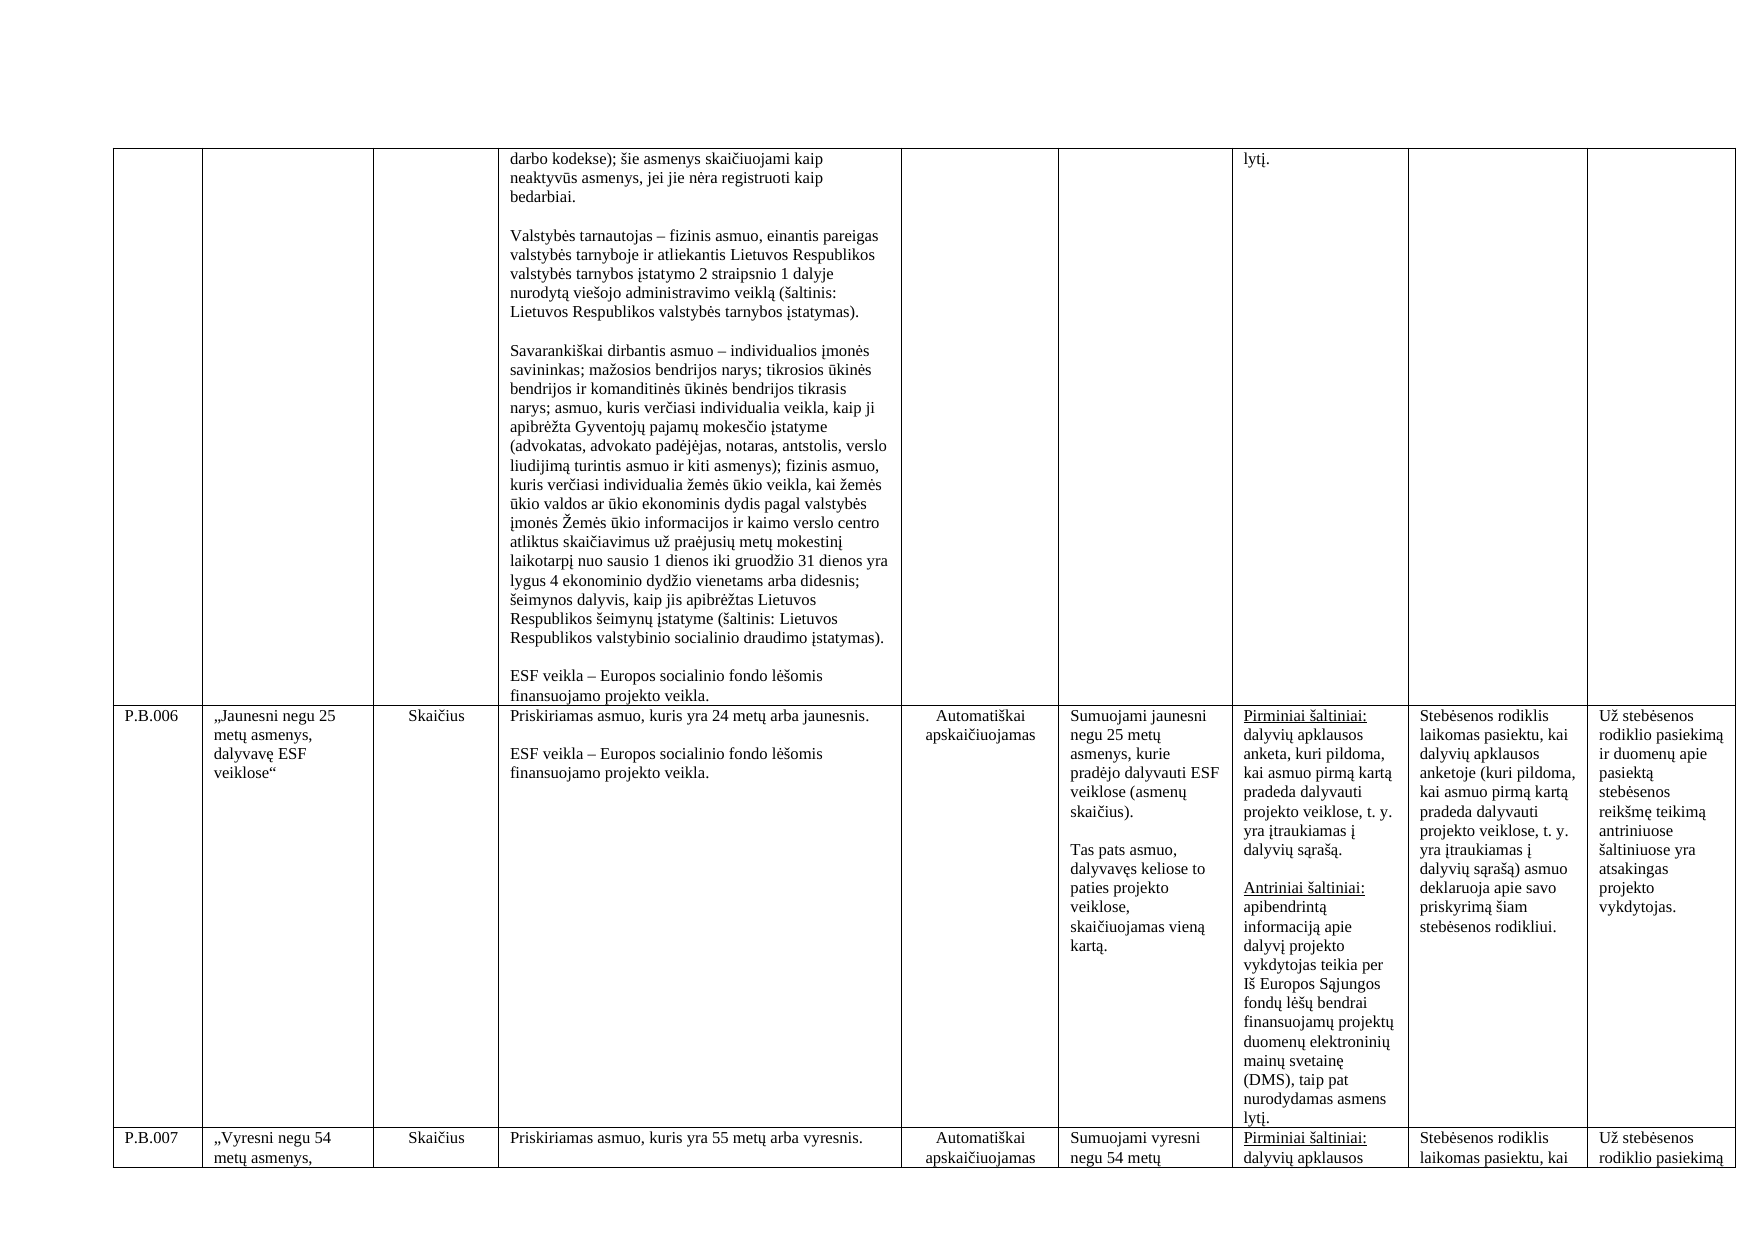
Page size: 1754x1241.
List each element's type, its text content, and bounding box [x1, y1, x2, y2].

table_cell Priskiriamas asmuo, kuris yra 55 metų arba vyresnis. [499, 1128, 901, 1167]
table_cell Pirminiai šaltiniai: dalyvių apklausos [1233, 1128, 1408, 1167]
table_cell P.B.006 [114, 706, 202, 1127]
table_cell Už stebėsenos rodiklio pasiekimą ir duomenų apie pasiektą stebėsenos reikšmę teikimą antriniuose šaltiniuose yra atsakingas projekto vykdytojas. [1588, 706, 1735, 1127]
table_cell [902, 149, 1058, 704]
table_cell [114, 149, 202, 704]
table_cell [1588, 149, 1735, 704]
table_cell Už stebėsenos rodiklio pasiekimą [1588, 1128, 1735, 1167]
table_cell Sumuojami vyresni negu 54 metų [1059, 1128, 1232, 1167]
table_cell Sumuojami jaunesni negu 25 metų asmenys, kurie pradėjo dalyvauti ESF veiklose (asmenų skaičius). Tas pats asmuo, dalyvavęs keliose to paties projekto veiklose, skaičiuojamas vieną kartą. [1059, 706, 1232, 1127]
table_cell [1059, 149, 1232, 704]
table_cell P.B.007 [114, 1128, 202, 1167]
table_cell lytį. [1233, 149, 1408, 704]
table_cell [1409, 149, 1587, 704]
table_cell Priskiriamas asmuo, kuris yra 24 metų arba jaunesnis. ESF veikla – Europos socialinio fondo lėšomis finansuojamo projekto veikla. [499, 706, 901, 1127]
table_cell Stebėsenos rodiklis laikomas pasiektu, kai dalyvių apklausos anketoje (kuri pildoma, kai asmuo pirmą kartą pradeda dalyvauti projekto veiklose, t. y. yra įtraukiamas į dalyvių sąrašą) asmuo deklaruoja apie savo priskyrimą šiam stebėsenos rodikliui. [1409, 706, 1587, 1127]
table_cell Automatiškai apskaičiuojamas [902, 706, 1058, 1127]
table_cell Pirminiai šaltiniai: dalyvių apklausos anketa, kuri pildoma, kai asmuo pirmą kartą pradeda dalyvauti projekto veiklose, t. y. yra įtraukiamas į dalyvių sąrašą. Antriniai šaltiniai: apibendrintą informaciją apie dalyvį projekto vykdytojas teikia per Iš Europos Sąjungos fondų lėšų bendrai finansuojamų projektų duomenų elektroninių mainų svetainę (DMS), taip pat nurodydamas asmens lytį. [1233, 706, 1408, 1127]
table_cell Skaičius [374, 1128, 498, 1167]
table_cell Automatiškai apskaičiuojamas [902, 1128, 1058, 1167]
table_cell Skaičius [374, 706, 498, 1127]
table_cell Stebėsenos rodiklis laikomas pasiektu, kai [1409, 1128, 1587, 1167]
table_cell „Vyresni negu 54 metų asmenys, [203, 1128, 373, 1167]
table_cell [374, 149, 498, 704]
table_cell „Jaunesni negu 25 metų asmenys, dalyvavę ESF veiklose“ [203, 706, 373, 1127]
table_cell [203, 149, 373, 704]
table_cell darbo kodekse); šie asmenys skaičiuojami kaip neaktyvūs asmenys, jei jie nėra registruoti kaip bedarbiai. Valstybės tarnautojas – fizinis asmuo, einantis pareigas valstybės tarnyboje ir atliekantis Lietuvos Respublikos valstybės tarnybos įstatymo 2 straipsnio 1 dalyje nurodytą viešojo administravimo veiklą (šaltinis: Lietuvos Respublikos valstybės tarnybos įstatymas). Savarankiškai dirbantis asmuo – individualios įmonės savininkas; mažosios bendrijos narys; tikrosios ūkinės bendrijos ir komanditinės ūkinės bendrijos tikrasis narys; asmuo, kuris verčiasi individualia veikla, kaip ji apibrėžta Gyventojų pajamų mokesčio įstatyme (advokatas, advokato padėjėjas, notaras, antstolis, verslo liudijimą turintis asmuo ir kiti asmenys); fizinis asmuo, kuris verčiasi individualia žemės ūkio veikla, kai žemės ūkio valdos ar ūkio ekonominis dydis pagal valstybės įmonės Žemės ūkio informacijos ir kaimo verslo centro atliktus skaičiavimus už praėjusių metų mokestinį laikotarpį nuo sausio 1 dienos iki gruodžio 31 dienos yra lygus 4 ekonominio dydžio vienetams arba didesnis; šeimynos dalyvis, kaip jis apibrėžtas Lietuvos Respublikos šeimynų įstatyme (šaltinis: Lietuvos Respublikos valstybinio socialinio draudimo įstatymas). ESF veikla – Europos socialinio fondo lėšomis finansuojamo projekto veikla. [499, 149, 901, 704]
